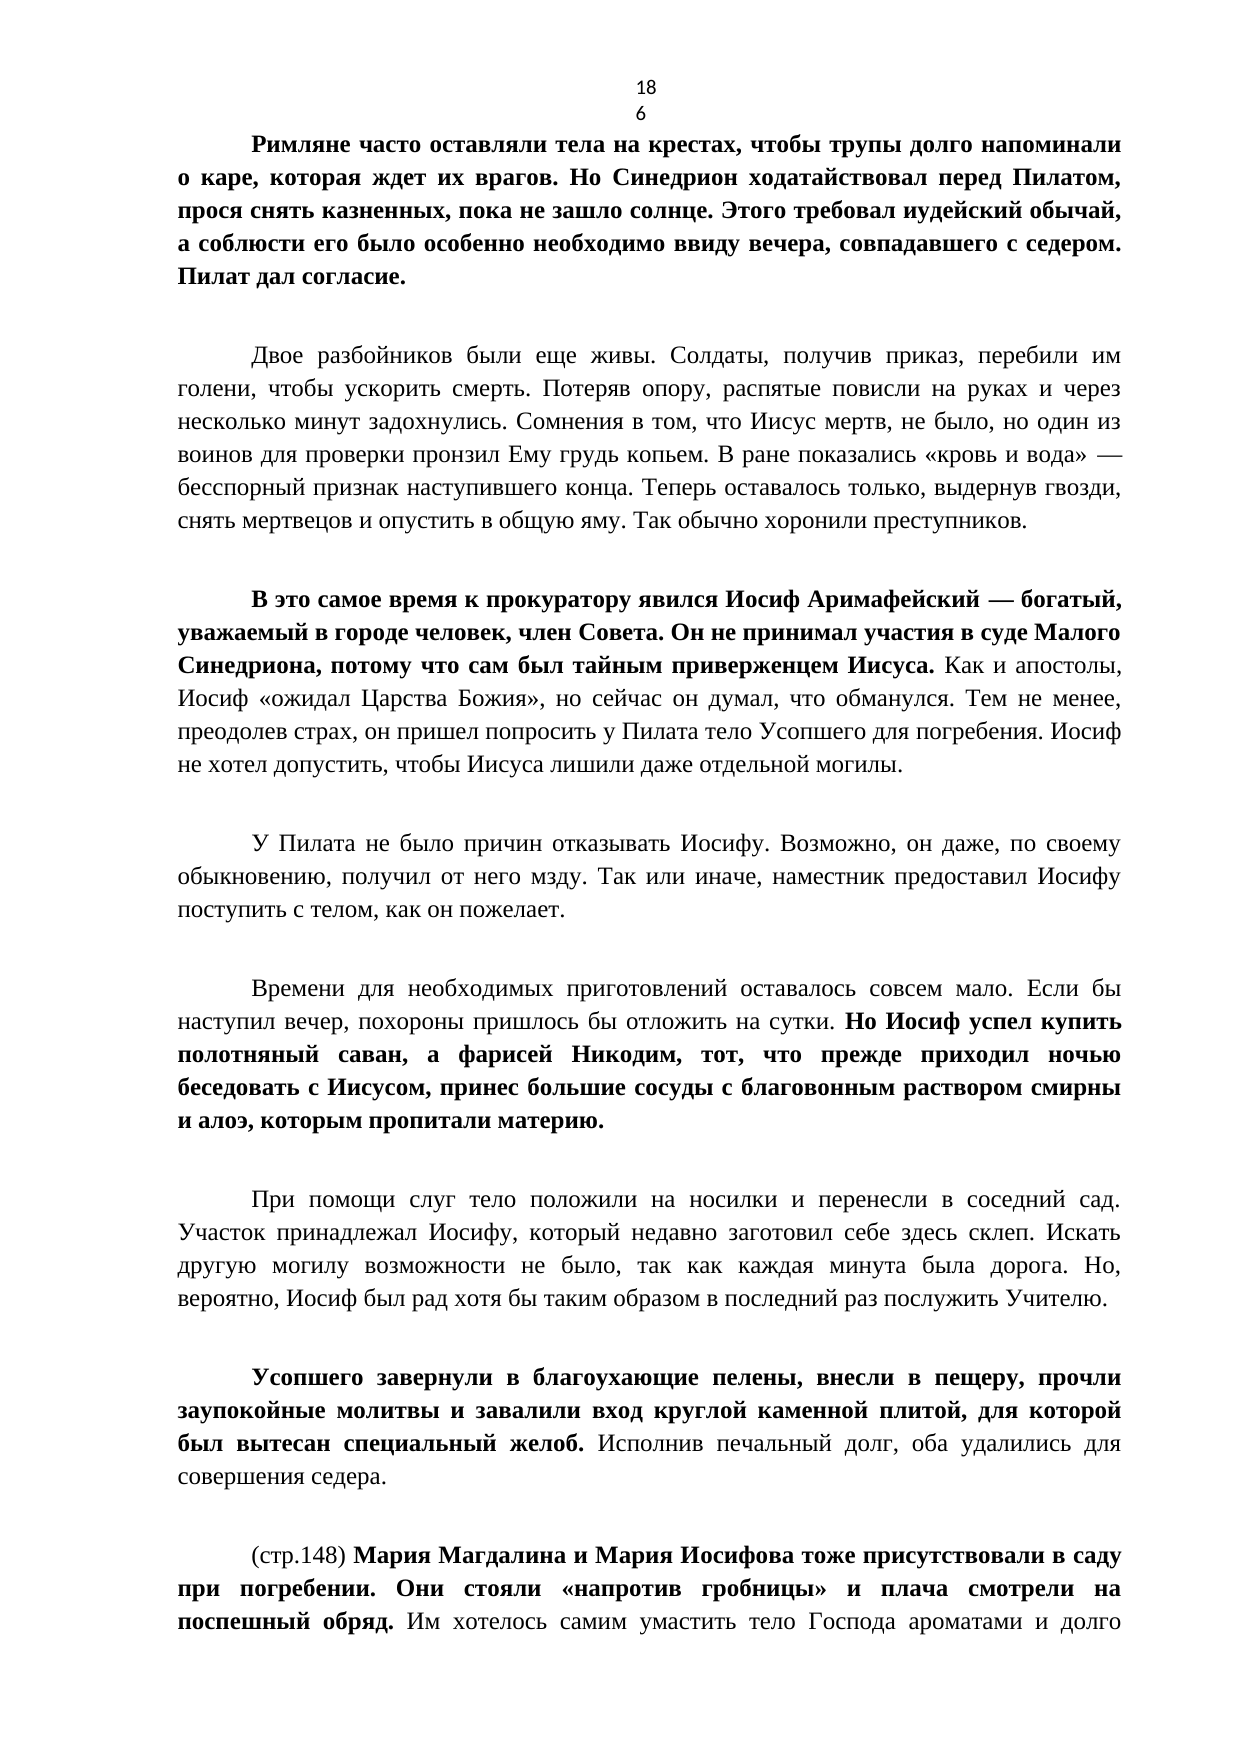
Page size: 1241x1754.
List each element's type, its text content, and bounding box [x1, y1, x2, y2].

text Времени для необходимых приготовлений оставалось совсем мало. Если бы наступил вечер, похороны пришлось бы отложить на сутки. Но Иосиф успел купить полотняный саван, а фарисей Никодим, тот, что прежде приходил ночью беседовать с Иисусом, принес большие сосуды с благовонным раствором смирны и алоэ, которым пропитали материю. [177, 973, 1122, 1134]
text Римляне часто оставляли тела на крестах, чтобы трупы долго напоминали о каре, которая ждет их врагов. Но Синедрион ходатайствовал перед Пилатом, прося снять казненных, пока не зашло солнце. Этого требовал иудейский обычай, а соблюсти его было особенно необходимо ввиду вечера, совпадавшего с седером. Пилат дал согласие. [177, 118, 1122, 290]
text Усопшего завернули в благоухающие пелены, внесли в пещеру, прочли заупокойные молитвы и завалили вход круглой каменной плитой, для которой был вытесан специальный желоб. Исполнив печальный долг, оба удалились для совершения седера. [177, 1362, 1122, 1490]
text Двое разбойников были еще живы. Солдаты, получив приказ, перебили им голени, чтобы ускорить смерть. Потеряв опору, распятые повисли на руках и через несколько минут задохнулись. Сомнения в том, что Иисус мертв, не было, но один из воинов для проверки пронзил Ему грудь копьем. В ране показались «кровь и вода» — бесспорный признак наступившего конца. Теперь оставалось только, выдернув гвозди, снять мертвецов и опустить в общую яму. Так обычно хоронили преступников. [177, 340, 1122, 534]
text В это самое время к прокуратору явился Иосиф Аримафейский — богатый, уважаемый в городе человек, член Совета. Он не принимал участия в суде Малого Синедриона, потому что сам был тайным приверженцем Иисуса. Как и апостолы, Иосиф «ожидал Царства Божия», но сейчас он думал, что обманулся. Тем не менее, преодолев страх, он пришел попросить у Пилата тело Усопшего для погребения. Иосиф не хотел допустить, чтобы Иисуса лишили даже отдельной могилы. [177, 584, 1122, 778]
text (стр.148) Мария Магдалина и Мария Иосифова тоже присутствовали в саду при погребении. Они стояли «напротив гробницы» и плача смотрели на поспешный обряд. Им хотелось самим умастить тело Господа ароматами и долго [177, 1540, 1122, 1635]
text У Пилата не было причин отказывать Иосифу. Возможно, он даже, по своему обыкновению, получил от него мзду. Так или иначе, наместник предоставил Иосифу поступить с телом, как он пожелает. [177, 828, 1122, 923]
text При помощи слуг тело положили на носилки и перенесли в соседний сад. Участок принадлежал Иосифу, который недавно заготовил себе здесь склеп. Искать другую могилу возможности не было, так как каждая минута была дорога. Но, вероятно, Иосиф был рад хотя бы таким образом в последний раз послужить Учителю. [177, 1184, 1122, 1312]
